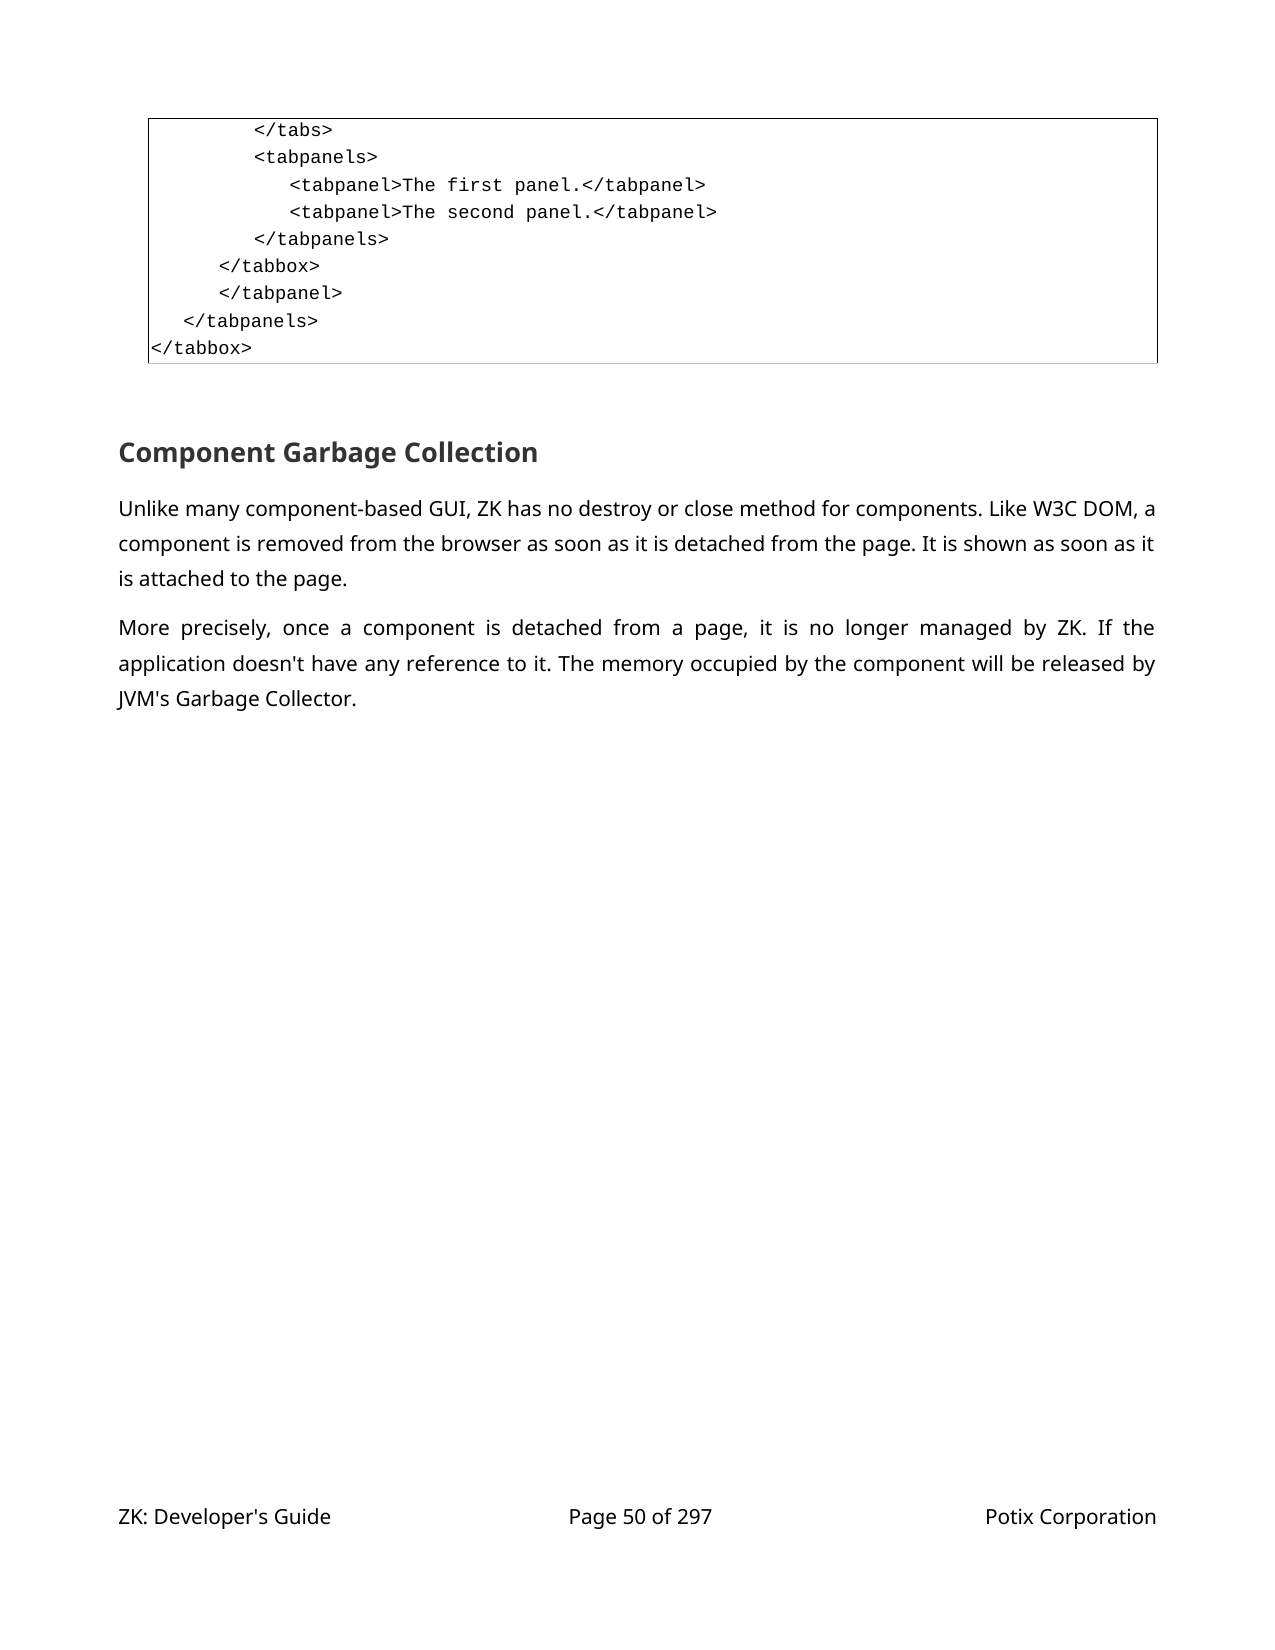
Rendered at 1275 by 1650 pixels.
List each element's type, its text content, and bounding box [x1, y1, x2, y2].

text </tabpanels> [149, 308, 1157, 333]
text <tabpanel>The first panel.</tabpanel> [149, 172, 1157, 197]
text More precisely, once a component is detached from a page, it is no longer managed by ZK. If the application doesn't have any reference to it. The memory occupied by the component will be released by JVM's Garbage Collector. [118, 613, 1157, 712]
text <tabpanels> [149, 145, 1157, 169]
text Unlike many component-based GUI, ZK has no destroy or close method for components. Like W3C DOM, a component is removed from the browser as soon as it is detached from the page. It is shown as soon as it is attached to the page. [118, 494, 1157, 593]
text </tabbox> [149, 254, 1157, 278]
text </tabpanel> [149, 281, 1157, 306]
subtitle Component Garbage Collection [118, 434, 1157, 471]
text </tabbox> [149, 336, 1157, 363]
text </tabpanels> [149, 227, 1157, 251]
text <tabpanel>The second panel.</tabpanel> [149, 200, 1157, 224]
text </tabs> [149, 119, 1157, 142]
